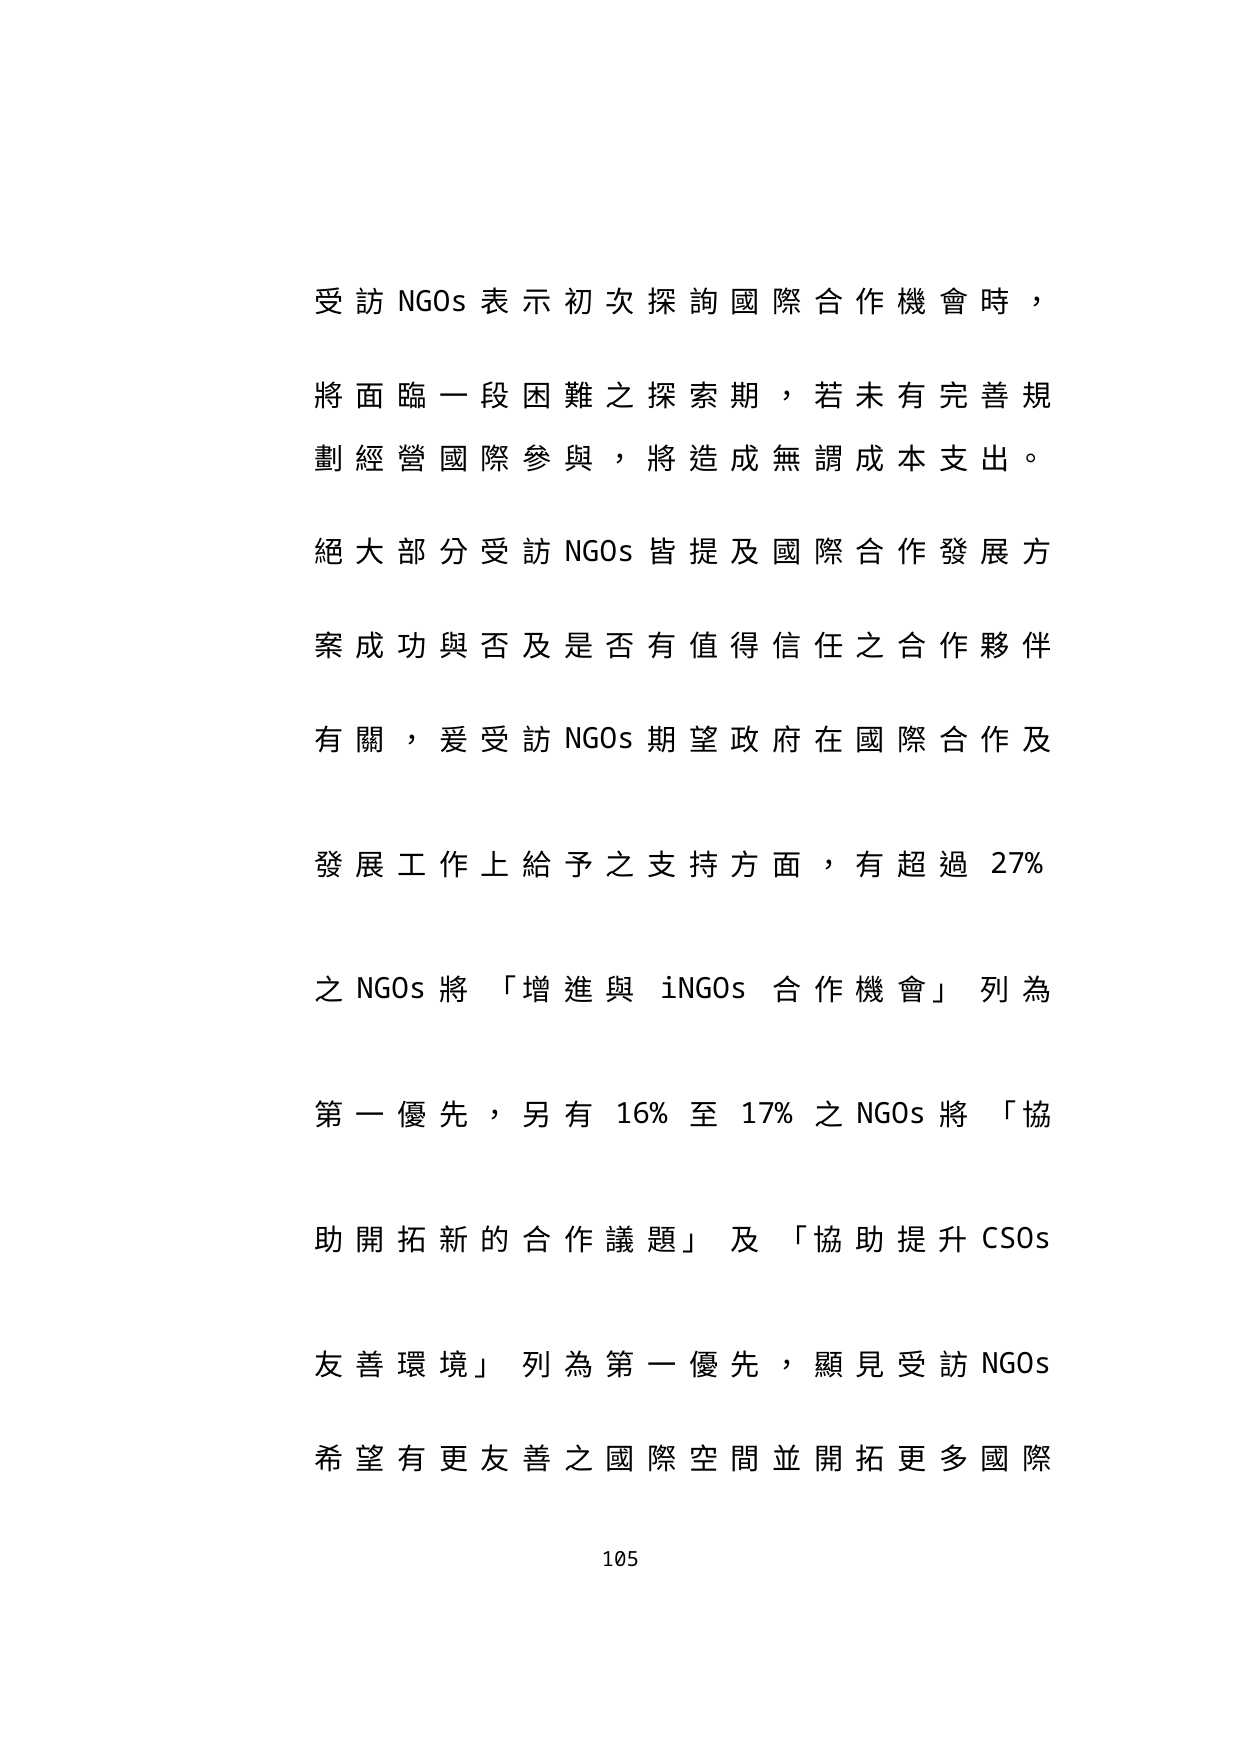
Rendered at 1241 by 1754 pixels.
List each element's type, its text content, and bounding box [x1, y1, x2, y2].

text 受訪NGOs表示初次探詢國際合作機會時，將面臨一段困難之探索期，若未有完善規劃經營國際參與，將造成無謂成本支出。絕大部分受訪NGOs皆提及國際合作發展方案成功與否及是否有值得信任之合作夥伴有關，爰受訪NGOs期望政府在國際合作及發展工作上給予之支持方面，有超過27%之NGOs將「增進與iNGOs合作機會」列為第一優先，另有16%至17%之NGOs將「協助開拓新的合作議題」及「協助提升CSOs友善環境」列為第一優先，顯見受訪NGOs希望有更友善之國際空間並開拓更多國際 [271, 227, 1058, 1477]
